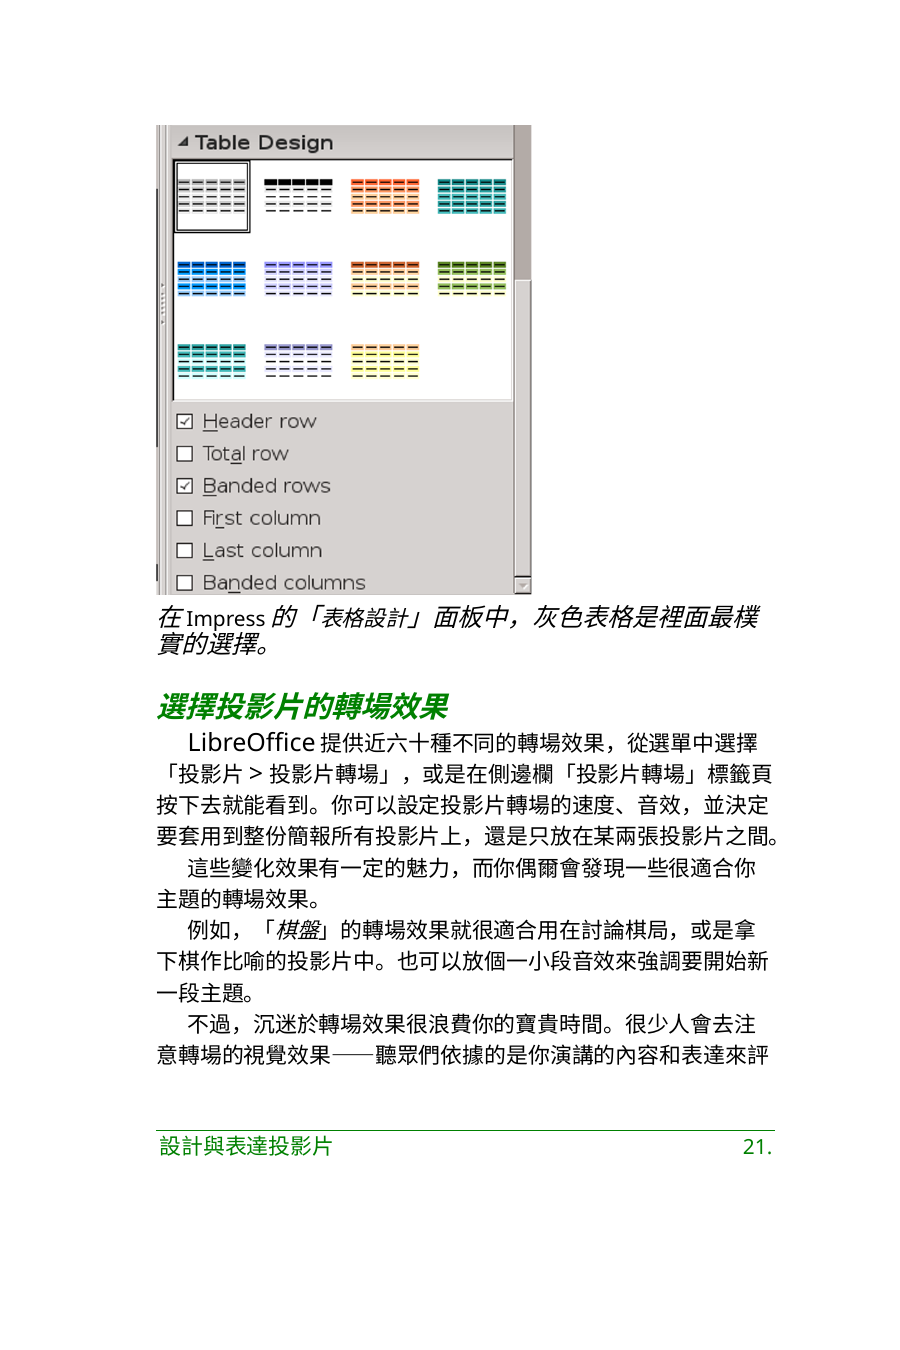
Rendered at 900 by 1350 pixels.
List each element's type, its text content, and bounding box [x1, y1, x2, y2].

text 例如，「棋盤」的轉場效果就很適合用在討論棋局，或是拿下棋作比喻的投影片中。也可以放個一小段音效來強調要開始新一段主題。 [156, 913, 775, 1007]
text 這些變化效果有一定的魅力，而你偶爾會發現一些很適合你主題的轉場效果。 [156, 851, 775, 913]
table_header [532, 125, 775, 594]
table_cell 在Impress的「表格設計」面板中，灰色表格是裡面最樸實的選擇。 [156, 597, 775, 659]
subtitle 選擇投影片的轉場效果 [156, 684, 775, 726]
text 不過，沉迷於轉場效果很浪費你的寶貴時間。很少人會去注意轉場的視覺效果——聽眾們依據的是你演講的內容和表達來評 [156, 1007, 775, 1070]
text LibreOffice提供近六十種不同的轉場效果，從選單中選擇「投影片 > 投影片轉場」，或是在側邊欄「投影片轉場」標籤頁按下去就能看到。你可以設定投影片轉場的速度、音效，並決定要套用到整份簡報所有投影片上，還是只放在某兩張投影片之間。 [156, 726, 775, 851]
picture [156, 125, 532, 595]
